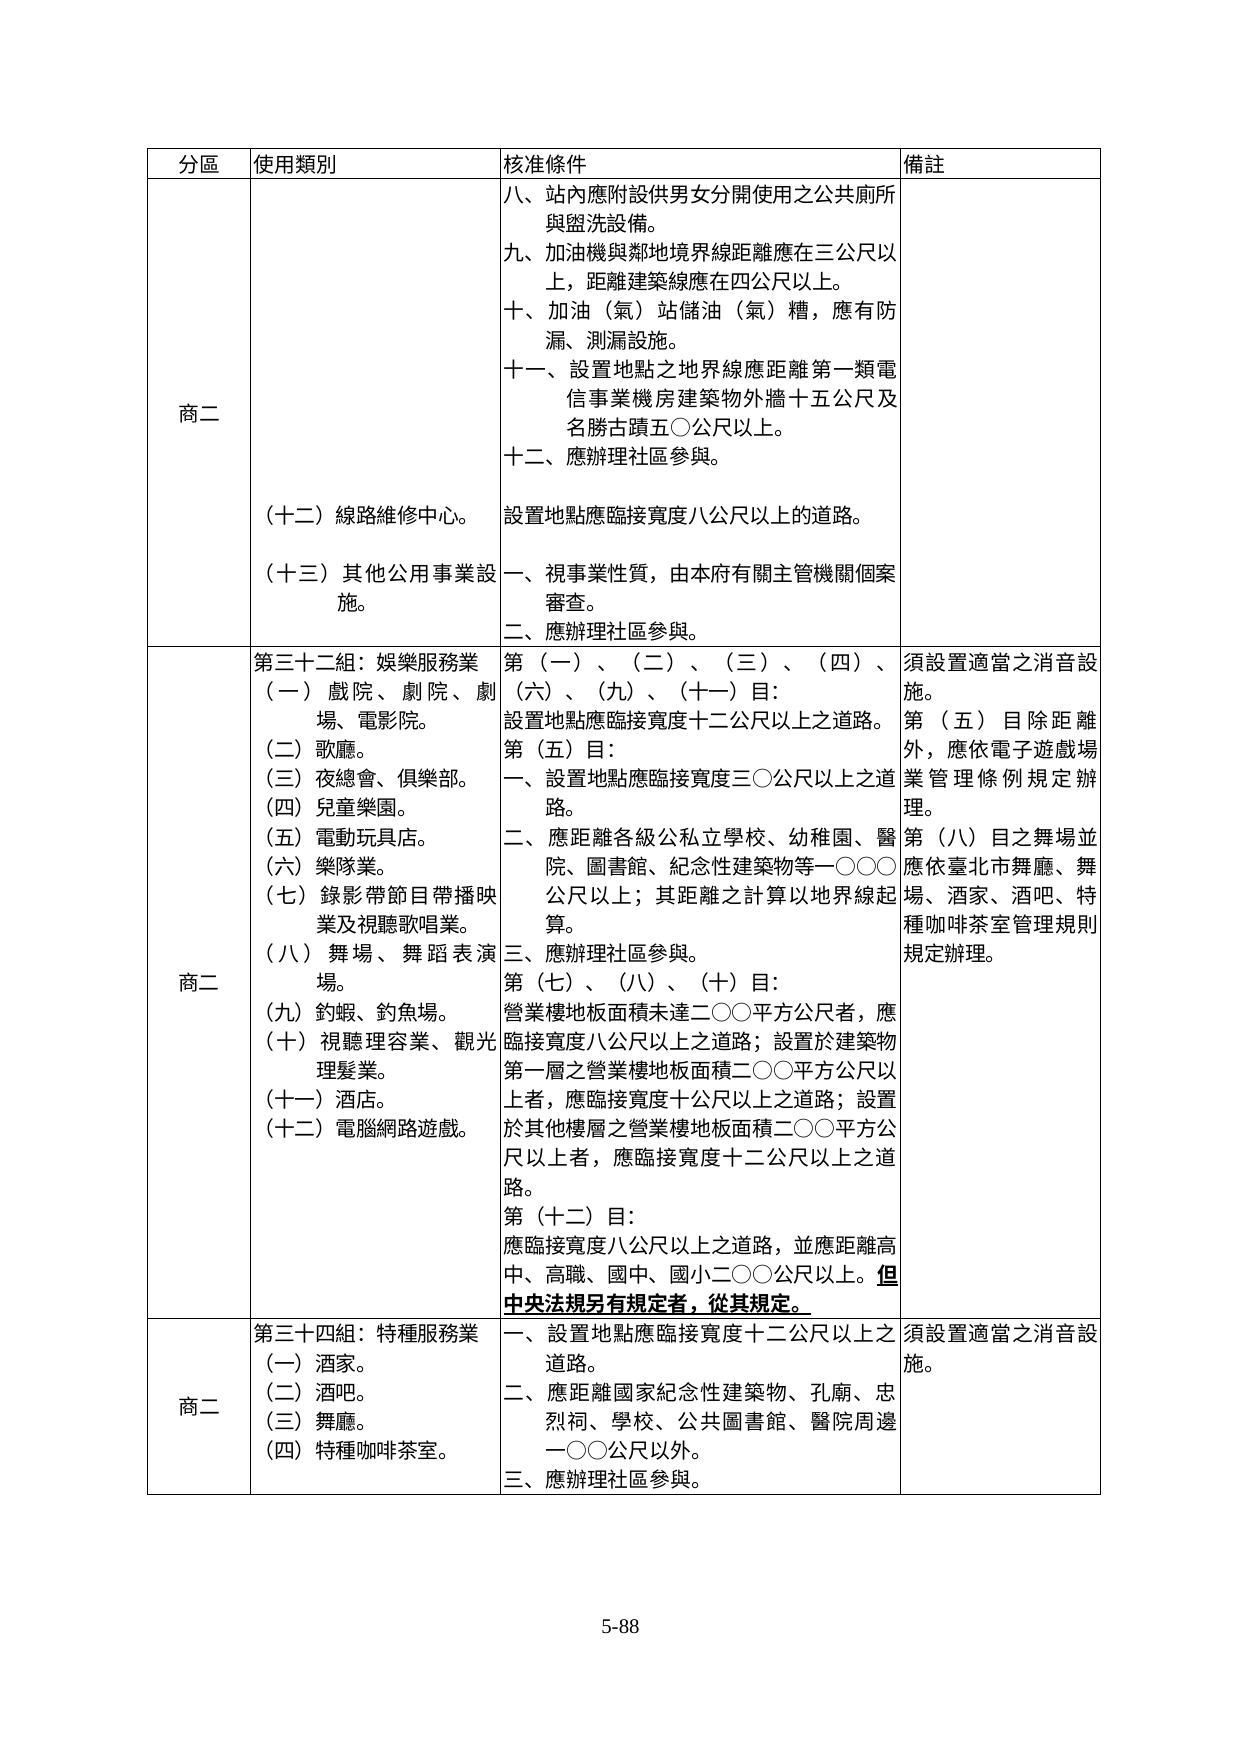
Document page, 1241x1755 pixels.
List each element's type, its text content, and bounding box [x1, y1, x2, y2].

table_header 使用類別 [251, 149, 500, 178]
table_cell 八、站內應附設供男女分開使用之公共廁所與盥洗設備。 九、加油機與鄰地境界線距離應在三公尺以上，距離建築線應在四公尺以上。 十、加油（氣）站儲油（氣）糟，應有防漏、測漏設施。 十一、設置地點之地界線應距離第一類電信事業機房建築物外牆十五公尺及名勝古蹟五○公尺以上。 十二、應辦理社區參與。 設置地點應臨接寬度八公尺以上的道路。 一、視事業性質，由本府有關主管機關個案審查。 二、應辦理社區參與。 [501, 179, 900, 646]
table_cell 第（一）、（二）、（三）、（四）、（六）、（九）、（十一）目： 設置地點應臨接寬度十二公尺以上之道路。 第（五）目： 一、設置地點應臨接寬度三○公尺以上之道路。 二、應距離各級公私立學校、幼稚園、醫院、圖書館、紀念性建築物等一○○○公尺以上；其距離之計算以地界線起算。 三、應辦理社區參與。 第（七）、（八）、（十）目： 營業樓地板面積未達二○○平方公尺者，應臨接寬度八公尺以上之道路；設置於建築物第一層之營業樓地板面積二○○平方公尺以上者，應臨接寬度十公尺以上之道路；設置於其他樓層之營業樓地板面積二○○平方公尺以上者，應臨接寬度十二公尺以上之道路。 第（十二）目： 應臨接寬度八公尺以上之道路，並應距離高中、高職、國中、國小二○○公尺以上。但中央法規另有規定者，從其規定。 [501, 647, 900, 1317]
table_cell 一、設置地點應臨接寬度十二公尺以上之道路。 二、應距離國家紀念性建築物、孔廟、忠烈祠、學校、公共圖書館、醫院周邊一○○公尺以外。 三、應辦理社區參與。 [501, 1319, 900, 1493]
table_header 分區 [148, 149, 250, 178]
table_cell 商二 [148, 1319, 250, 1493]
table_cell 須設置適當之消音設施。 [901, 1319, 1100, 1493]
table_header 備註 [901, 149, 1100, 178]
table_cell 第三十四組：特種服務業 （一）酒家。 （二）酒吧。 （三）舞廳。 （四）特種咖啡茶室。 [251, 1319, 500, 1493]
table_cell 商二 [148, 647, 250, 1317]
table_header 核准條件 [501, 149, 900, 178]
table_cell [901, 179, 1100, 646]
table_cell 須設置適當之消音設施。 第（五）目除距離外，應依電子遊戲場業管理條例規定辦理。 第（八）目之舞場並應依臺北市舞廳、舞場、酒家、酒吧、特種咖啡茶室管理規則規定辦理。 [901, 647, 1100, 1317]
table_cell 第三十二組：娛樂服務業 （一）戲院、劇院、劇場、電影院。 （二）歌廳。 （三）夜總會、俱樂部。 （四）兒童樂園。 （五）電動玩具店。 （六）樂隊業。 （七）錄影帶節目帶播映業及視聽歌唱業。 （八）舞場、舞蹈表演場。 （九）釣蝦、釣魚場。 （十）視聽理容業、觀光理髮業。 （十一）酒店。 （十二）電腦網路遊戲。 [251, 647, 500, 1317]
table_cell 商二 [148, 179, 250, 646]
table_cell （十二）線路維修中心。 （十三）其他公用事業設施。 [251, 179, 500, 646]
